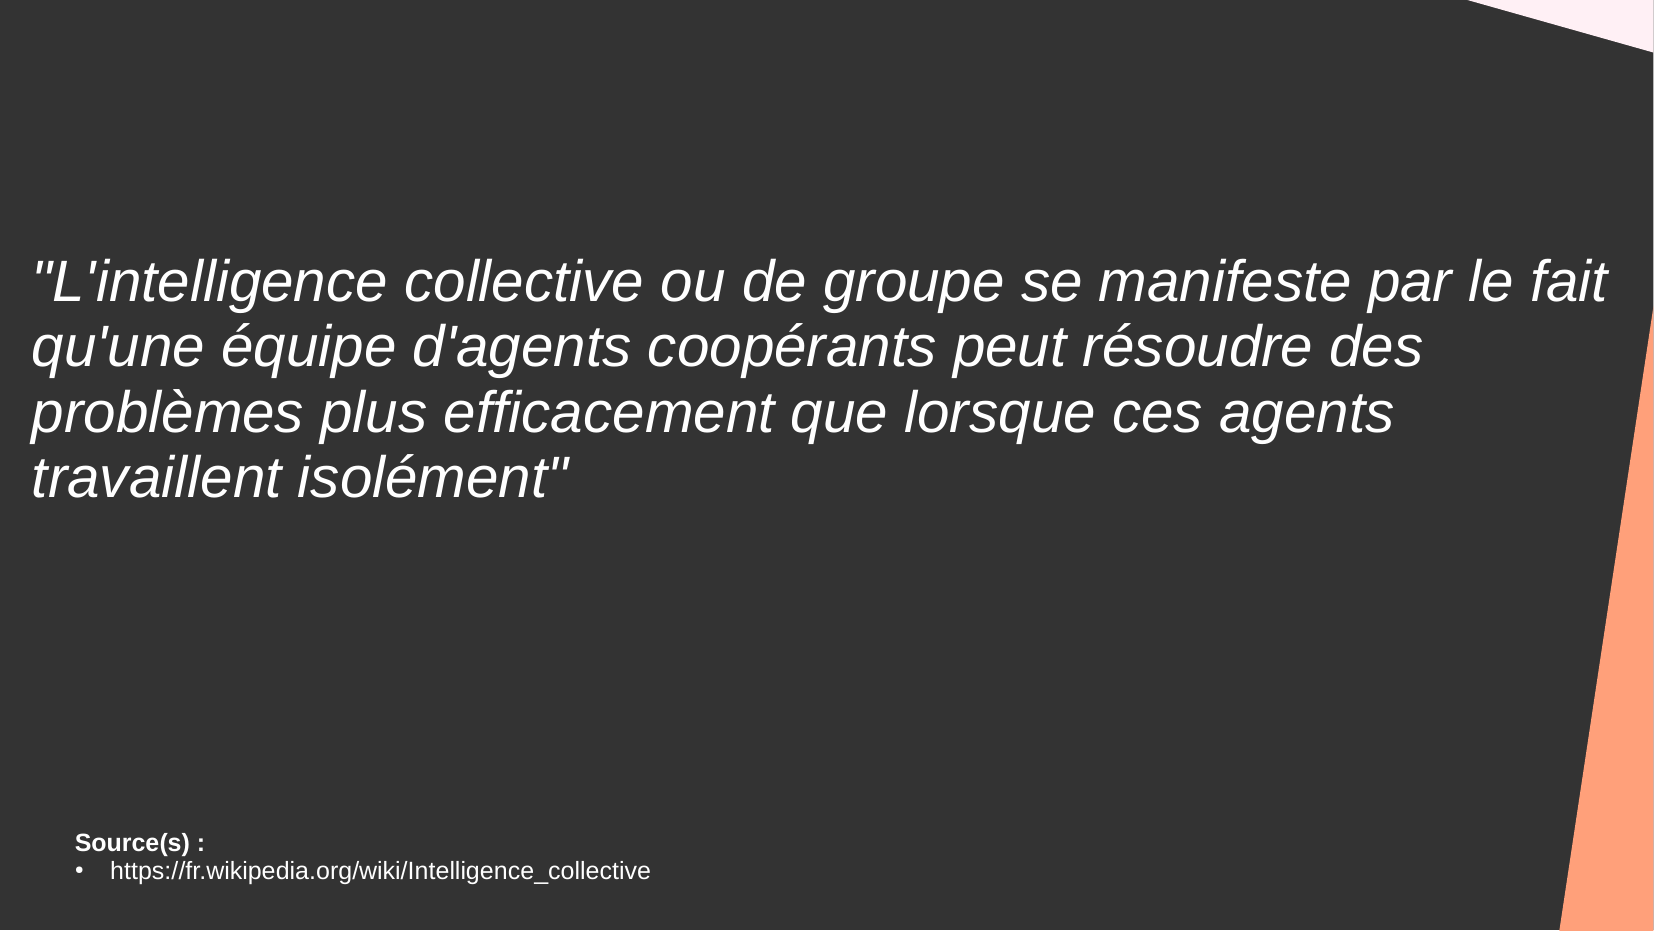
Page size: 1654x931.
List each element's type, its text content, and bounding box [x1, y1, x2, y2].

text_box [1559, 302, 1654, 931]
title "L'intelligence collective ou de groupe se manifeste par le fait qu'une équipe d'agents coopérants peut résoudre des problèmes plus efficacement que lorsque ces agents travaillent isolément" [31, 249, 1622, 510]
text_box [1467, 0, 1654, 53]
text_box Source(s) : https://fr.wikipedia.org/wiki/Intelligence_collective [60, 821, 1546, 921]
